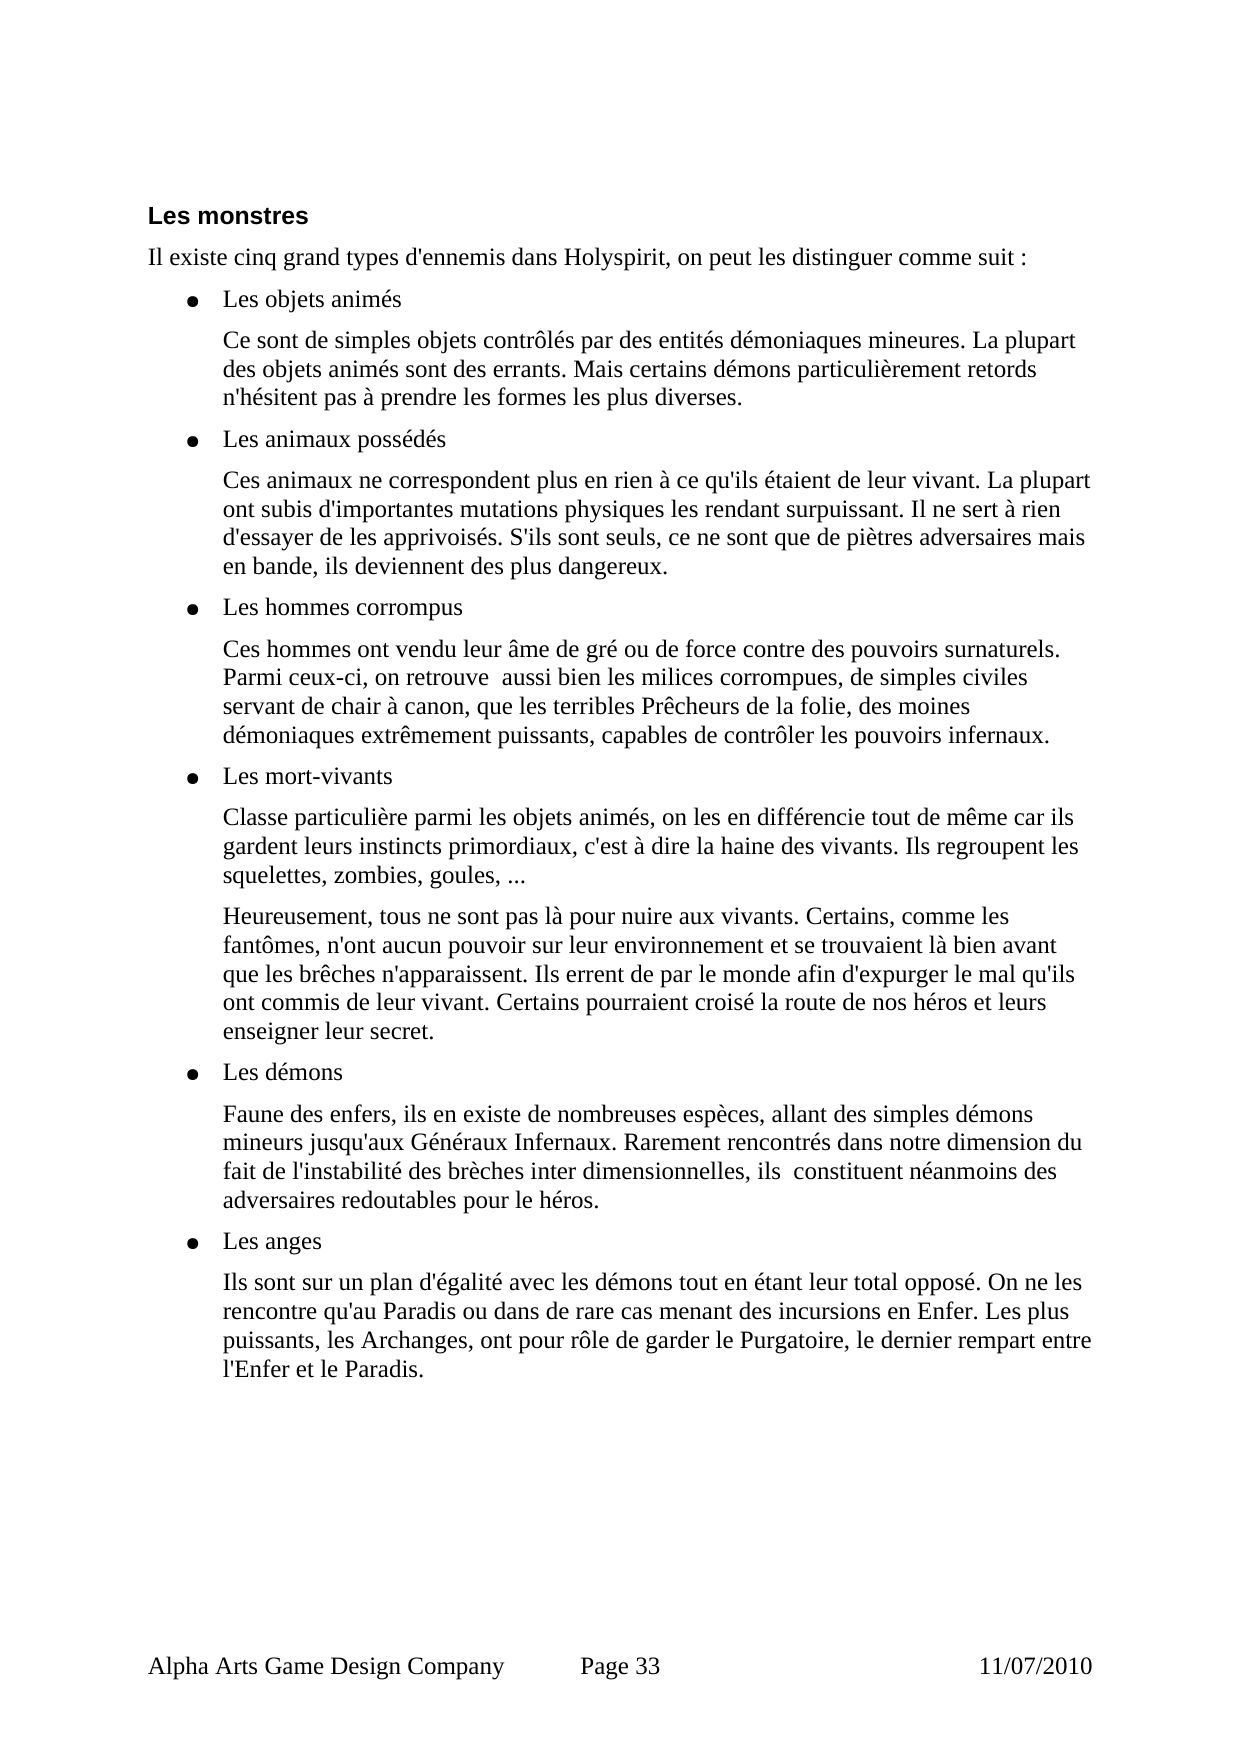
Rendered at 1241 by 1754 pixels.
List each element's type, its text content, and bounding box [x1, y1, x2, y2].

list Ils sont sur un plan d'égalité avec les démons tout en étant leur total opposé. On ne les rencontre qu'au Paradis ou dans de rare cas menant des incursions en Enfer. Les plus puissants, les Archanges, ont pour rôle de garder le Purgatoire, le dernier rempart entre l'Enfer et le Paradis. [185, 1267, 1092, 1382]
list Ces animaux ne correspondent plus en rien à ce qu'ils étaient de leur vivant. La plupart ont subis d'importantes mutations physiques les rendant surpuissant. Il ne sert à rien d'essayer de les apprivoisés. S'ils sont seuls, ce ne sont que de piètres adversaires mais en bande, ils deviennent des plus dangereux. [185, 465, 1092, 580]
list Les hommes corrompus [185, 592, 1092, 621]
list Les démons [185, 1057, 1092, 1086]
list Faune des enfers, ils en existe de nombreuses espèces, allant des simples démons mineurs jusqu'aux Généraux Infernaux. Rarement rencontrés dans notre dimension du fait de l'instabilité des brèches inter dimensionnelles, ils constituent néanmoins des adversaires redoutables pour le héros. [185, 1099, 1092, 1214]
list Les anges [185, 1226, 1092, 1255]
list Les mort-vivants [185, 761, 1092, 790]
subtitle Les monstres [148, 201, 1092, 230]
list Ce sont de simples objets contrôlés par des entités démoniaques mineures. La plupart des objets animés sont des errants. Mais certains démons particulièrement retords n'hésitent pas à prendre les formes les plus diverses. [185, 325, 1092, 411]
list Ces hommes ont vendu leur âme de gré ou de force contre des pouvoirs surnaturels. Parmi ceux-ci, on retrouve aussi bien les milices corrompues, de simples civiles servant de chair à canon, que les terribles Prêcheurs de la folie, des moines démoniaques extrêmement puissants, capables de contrôler les pouvoirs infernaux. [185, 634, 1092, 749]
list Heureusement, tous ne sont pas là pour nuire aux vivants. Certains, comme les fantômes, n'ont aucun pouvoir sur leur environnement et se trouvaient là bien avant que les brêches n'apparaissent. Ils errent de par le monde afin d'expurger le mal qu'ils ont commis de leur vivant. Certains pourraient croisé la route de nos héros et leurs enseigner leur secret. [185, 901, 1092, 1045]
list Classe particulière parmi les objets animés, on les en différencie tout de même car ils gardent leurs instincts primordiaux, c'est à dire la haine des vivants. Ils regroupent les squelettes, zombies, goules, ... [185, 802, 1092, 889]
text Il existe cinq grand types d'ennemis dans Holyspirit, on peut les distinguer comme suit : [148, 242, 1092, 271]
list Les animaux possédés [185, 424, 1092, 452]
list Les objets animés [185, 284, 1092, 312]
